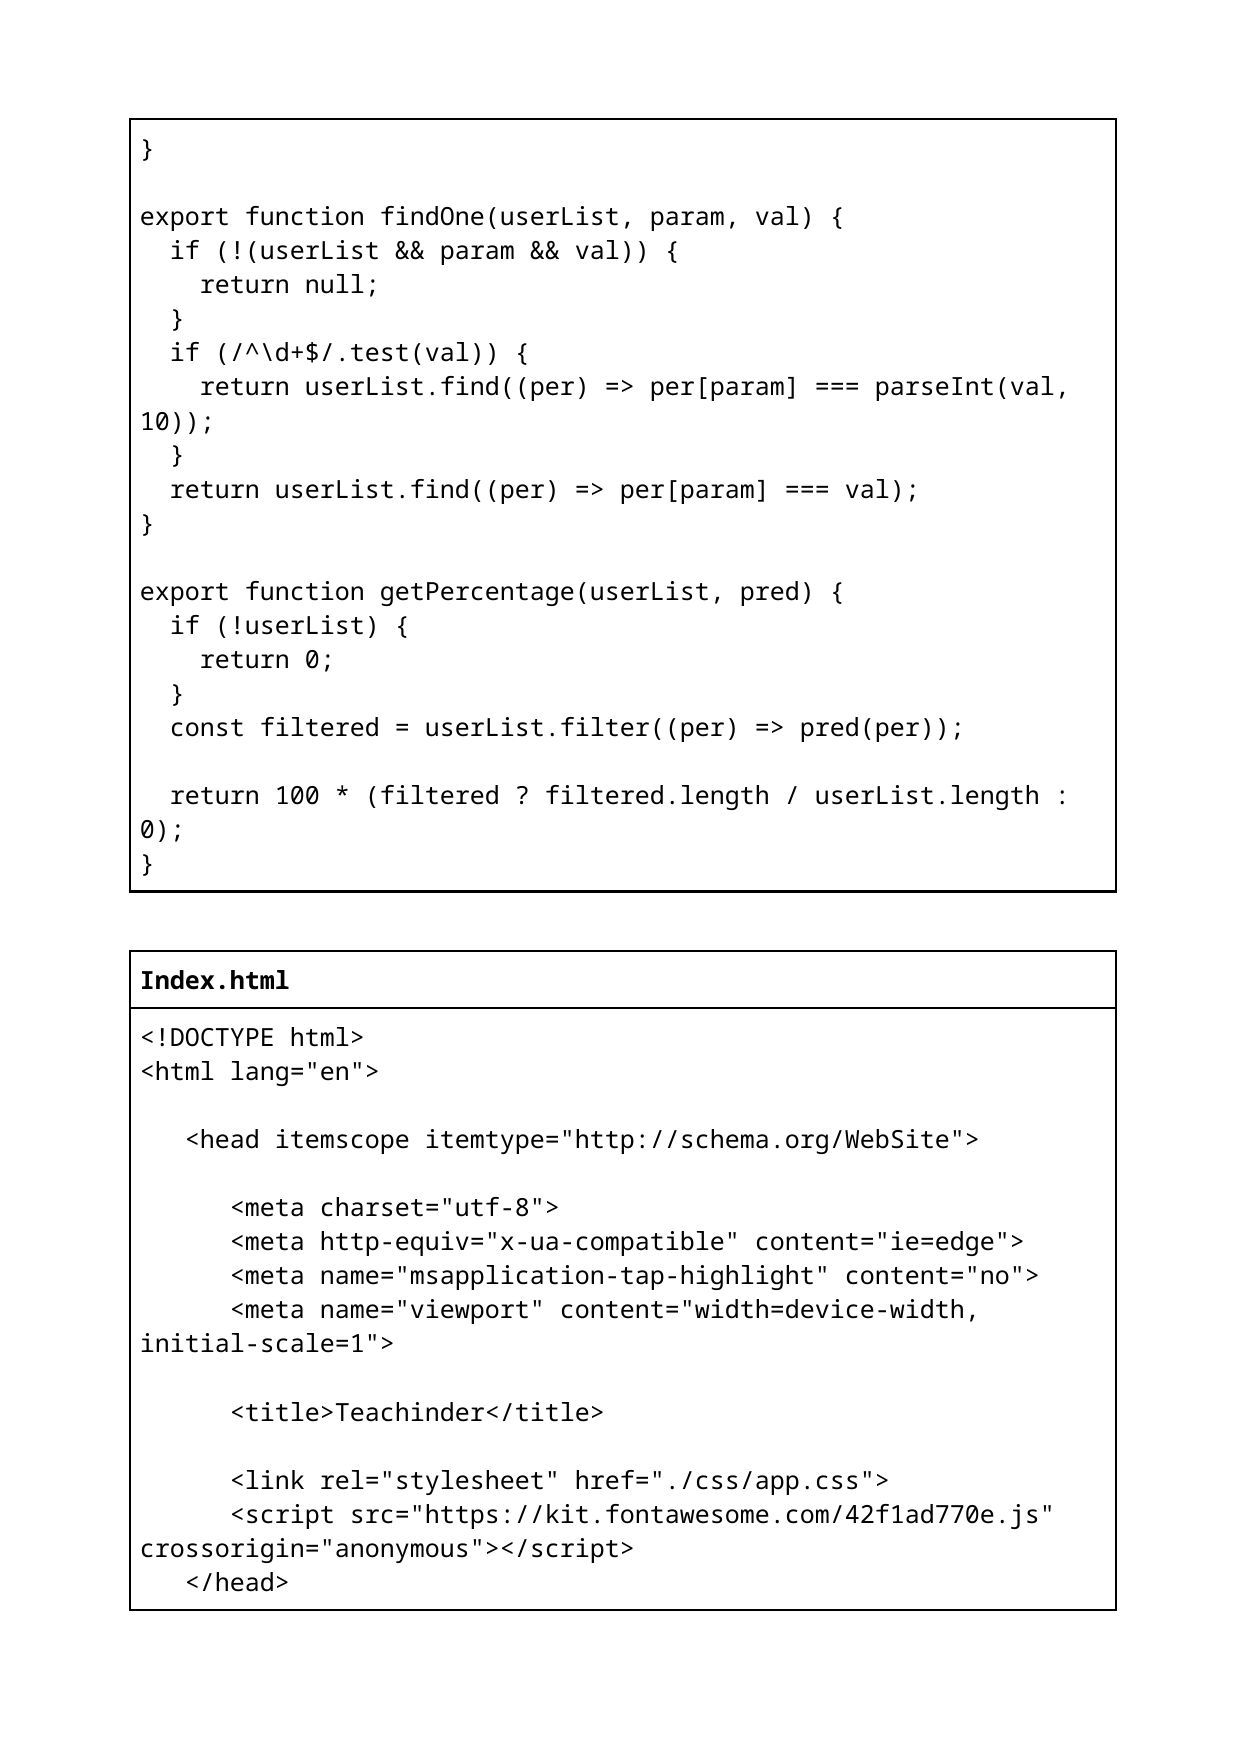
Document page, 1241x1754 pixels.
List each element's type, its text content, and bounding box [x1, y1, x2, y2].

table_cell } export function findOne(userList, param, val) { if (!(userList && param && val)) { return null; } if (/^\d+$/.test(val)) { return userList.find((per) => per[param] === parseInt(val, 10)); } return userList.find((per) => per[param] === val); } export function getPercentage(userList, pred) { if (!userList) { return 0; } const filtered = userList.filter((per) => pred(per)); return 100 * (filtered ? filtered.length / userList.length : 0); } [131, 120, 1115, 890]
table_header Index.html [131, 952, 1115, 1007]
table_cell <!DOCTYPE html> <html lang="en"> <head itemscope itemtype="http://schema.org/WebSite"> <meta charset="utf-8"> <meta http-equiv="x-ua-compatible" content="ie=edge"> <meta name="msapplication-tap-highlight" content="no"> <meta name="viewport" content="width=device-width, initial-scale=1"> <title>Teachinder</title> <link rel="stylesheet" href="./css/app.css"> <script src="https://kit.fontawesome.com/42f1ad770e.js" crossorigin="anonymous"></script> </head> [131, 1009, 1115, 1609]
